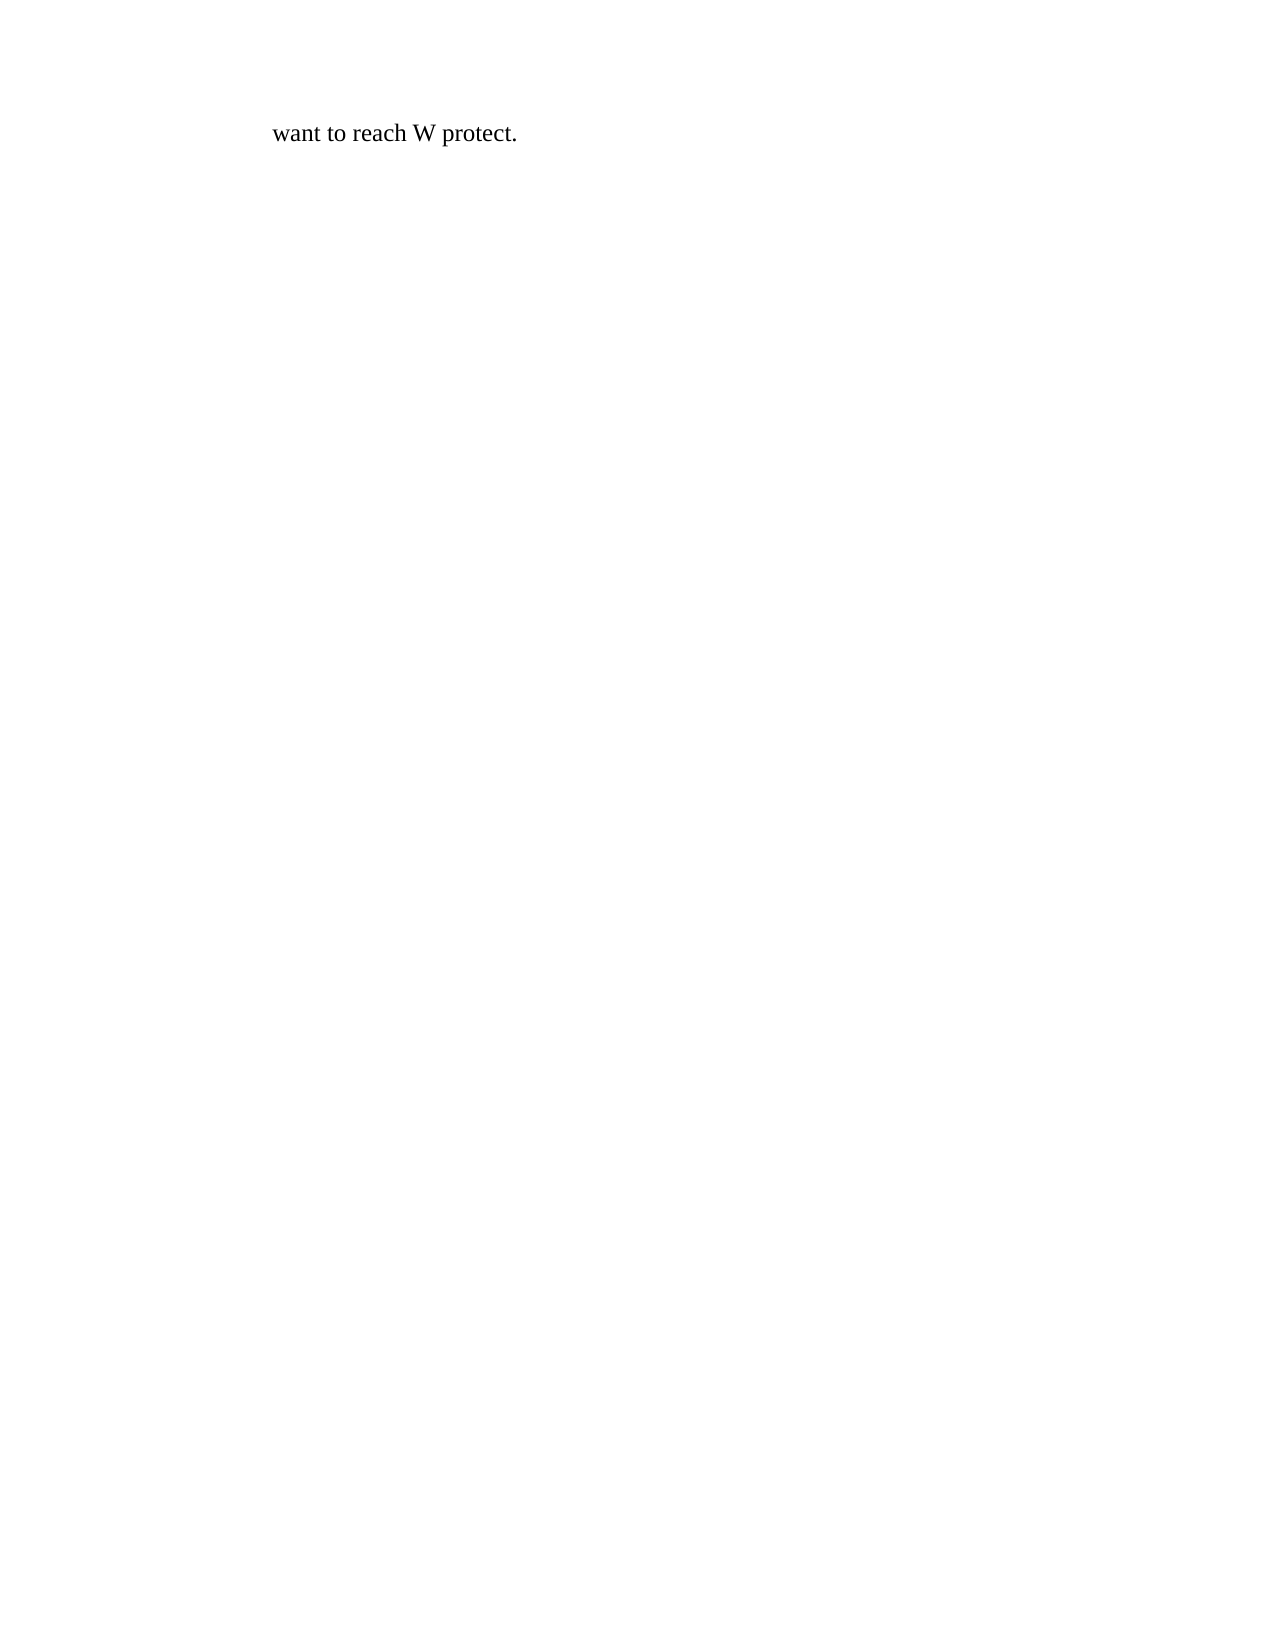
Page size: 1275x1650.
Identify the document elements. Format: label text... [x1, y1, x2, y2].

text want to reach W protect. [118, 118, 1157, 147]
